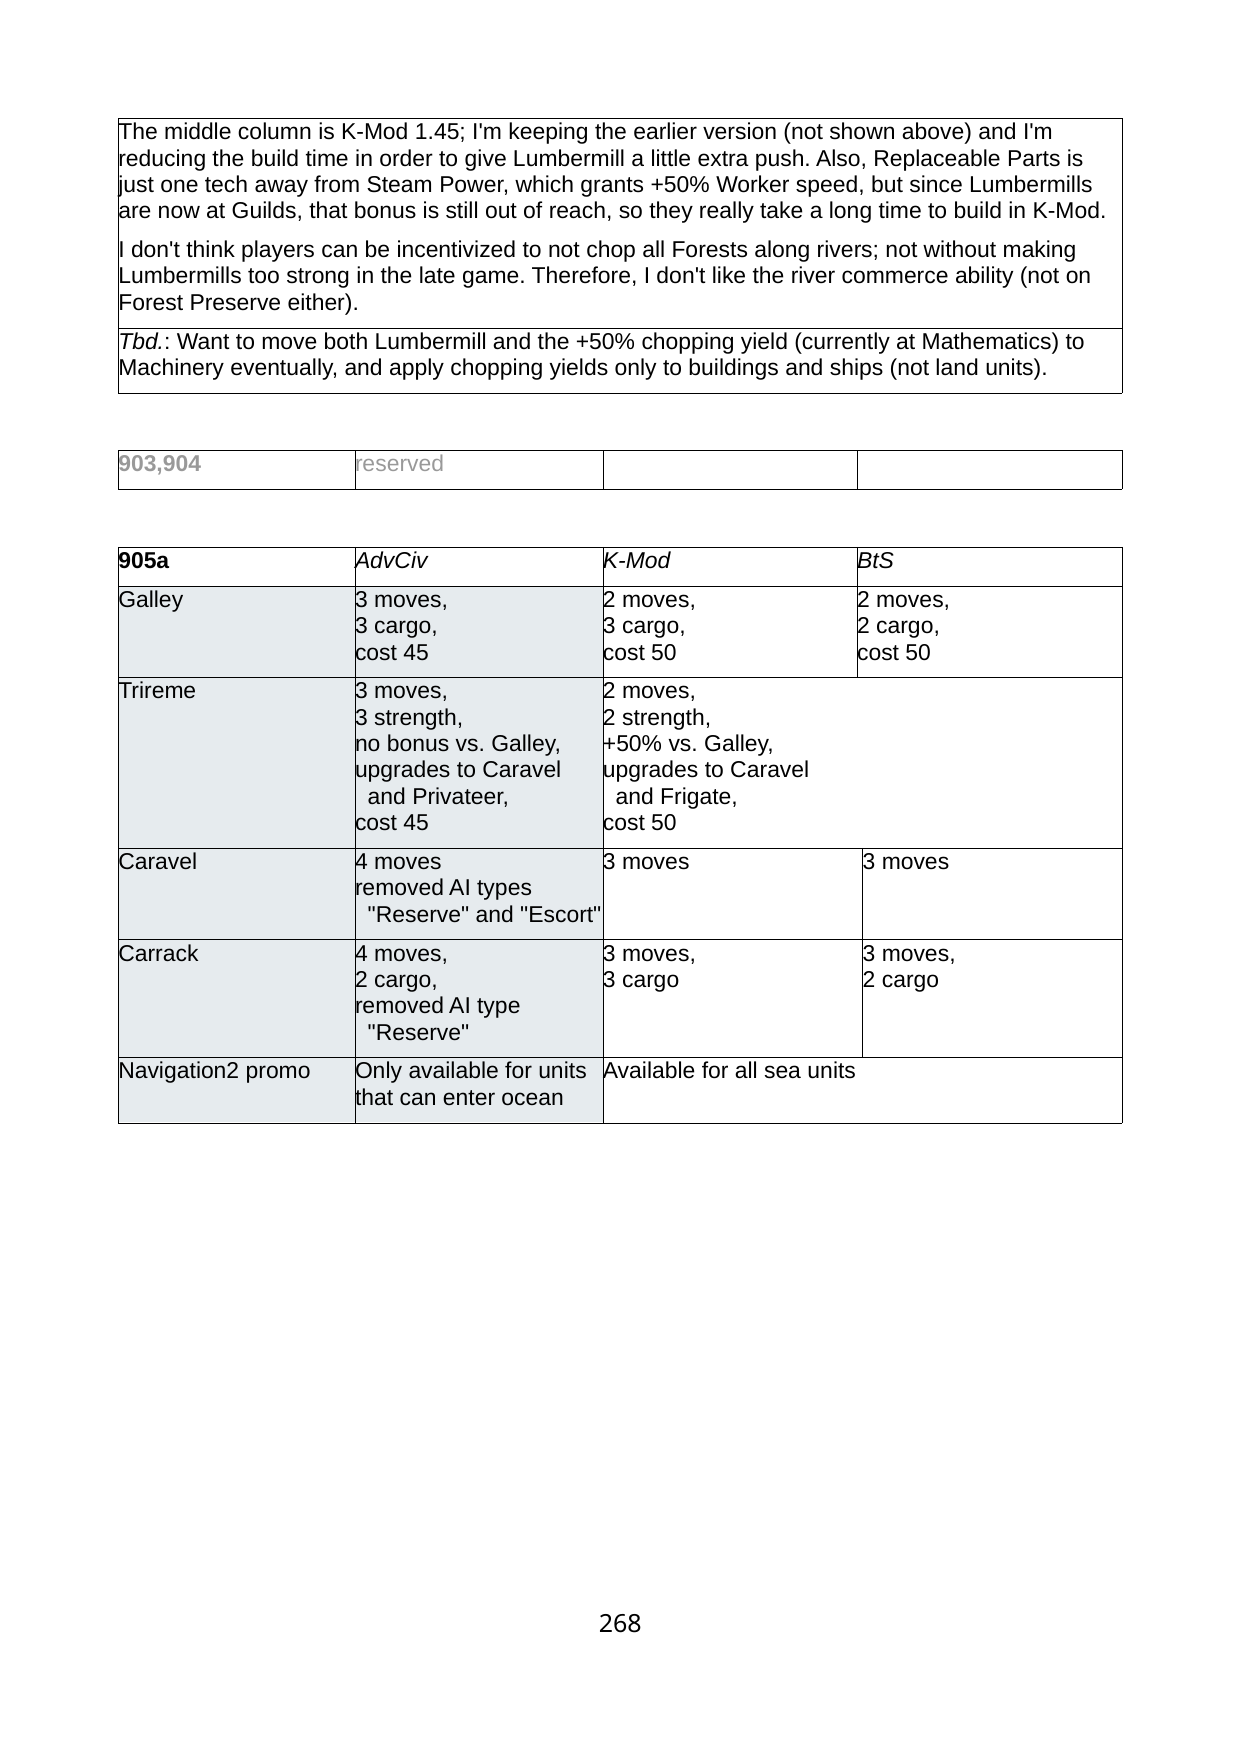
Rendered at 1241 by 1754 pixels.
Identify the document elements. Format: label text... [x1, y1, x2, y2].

table_header 903,904 [119, 451, 355, 489]
table_header [858, 451, 1122, 489]
table_cell Trireme [119, 678, 355, 848]
table_cell 3 moves [604, 849, 862, 939]
table_cell 3 moves, 2 cargo [863, 940, 1122, 1057]
table_cell Available for all sea units [604, 1058, 1122, 1122]
table_cell 2 moves, 2 strength, +50% vs. Galley, upgrades to Caravel and Frigate, cost 50 [604, 678, 1122, 848]
table_cell 3 moves, 3 strength, no bonus vs. Galley, upgrades to Caravel and Privateer, cost 45 [356, 678, 603, 848]
table_cell 3 moves [863, 849, 1122, 939]
table_cell 2 moves, 2 cargo, cost 50 [858, 587, 1122, 677]
table_header 905a [119, 548, 355, 586]
table_cell Only available for units that can enter ocean [356, 1058, 603, 1122]
table_cell Galley [119, 587, 355, 677]
table_cell The middle column is K-Mod 1.45; I'm keeping the earlier version (not shown above) and I'm reducing the build time in order to give Lumbermill a little extra push. Also, Replaceable Parts is just one tech away from Steam Power, which grants +50% Worker speed, but since Lumbermills are now at Guilds, that bonus is still out of reach, so they really take a long time to build in K-Mod. I don't think players can be incentivized to not chop all Forests along rivers; not without making Lumbermills too strong in the late game. Therefore, I don't like the river commerce ability (not on Forest Preserve either). [119, 119, 1122, 327]
table_header BtS [858, 548, 1122, 586]
table_header K-Mod [604, 548, 857, 586]
table_cell 3 moves, 3 cargo [604, 940, 862, 1057]
table_cell Caravel [119, 849, 355, 939]
table_header AdvCiv [356, 548, 603, 586]
table_cell 4 moves removed AI types "Reserve" and "Escort" [356, 849, 603, 939]
table_cell Carrack [119, 940, 355, 1057]
table_cell 4 moves, 2 cargo, removed AI type "Reserve" [356, 940, 603, 1057]
table_cell 3 moves, 3 cargo, cost 45 [356, 587, 603, 677]
table_header [604, 451, 857, 489]
table_header reserved [356, 451, 603, 489]
table_cell Tbd.: Want to move both Lumbermill and the +50% chopping yield (currently at Mathematics) to Machinery eventually, and apply chopping yields only to buildings and ships (not land units). [119, 329, 1122, 393]
table_cell 2 moves, 3 cargo, cost 50 [604, 587, 857, 677]
table_cell Navigation2 promo [119, 1058, 355, 1122]
